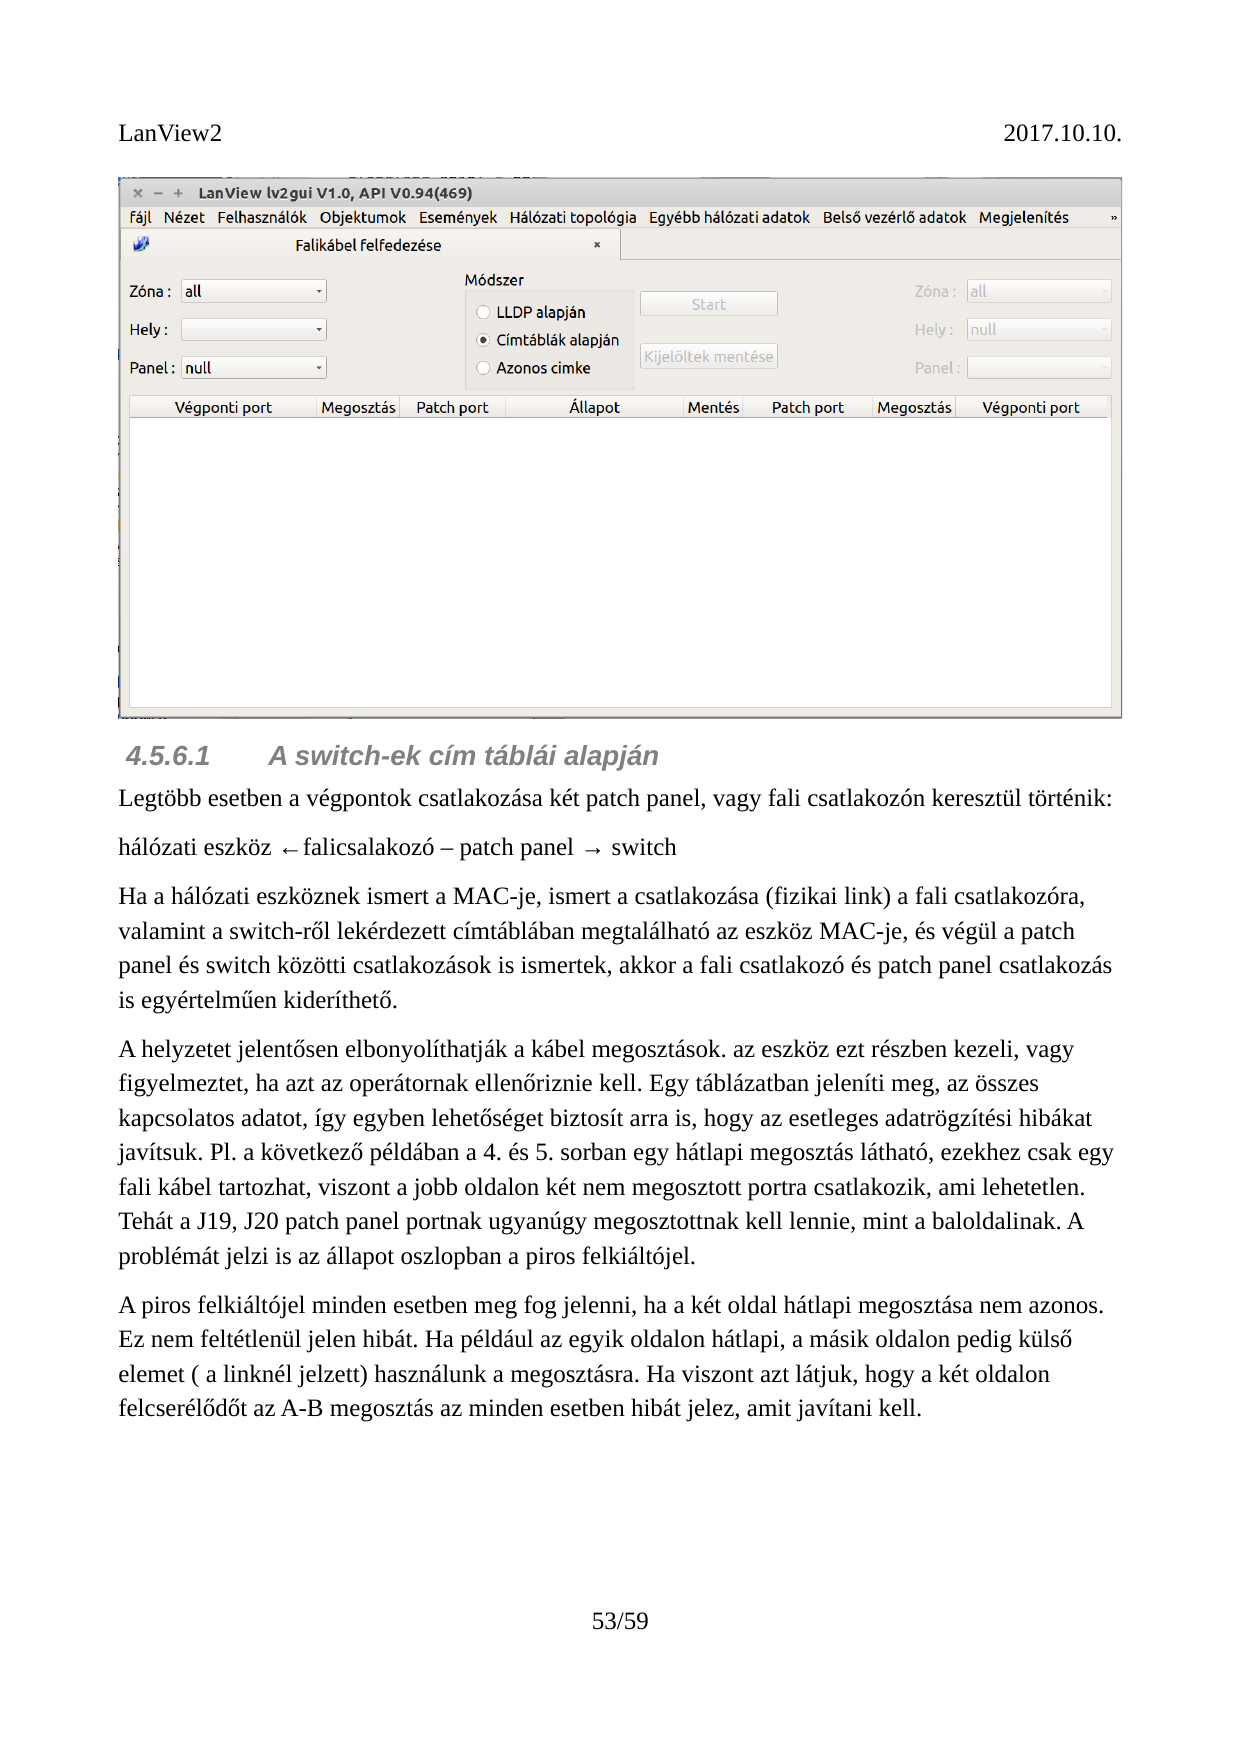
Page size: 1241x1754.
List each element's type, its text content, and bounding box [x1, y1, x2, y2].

text A piros felkiáltójel minden esetben meg fog jelenni, ha a két oldal hátlapi megosztása nem azonos. Ez nem feltétlenül jelen hibát. Ha például az egyik oldalon hátlapi, a másik oldalon pedig külső elemet ( a linknél jelzett) használunk a megosztásra. Ha viszont azt látjuk, hogy a két oldalon felcserélődőt az A-B megosztás az minden esetben hibát jelez, amit javítani kell. [118, 1290, 1122, 1422]
subtitle A switch-ek cím táblái alapján [118, 739, 1122, 771]
text A helyzetet jelentősen elbonyolíthatják a kábel megosztások. az eszköz ezt részben kezeli, vagy figyelmeztet, ha azt az operátornak ellenőriznie kell. Egy táblázatban jeleníti meg, az összes kapcsolatos adatot, így egyben lehetőséget biztosít arra is, hogy az esetleges adatrögzítési hibákat javítsuk. Pl. a következő példában a 4. és 5. sorban egy hátlapi megosztás látható, ezekhez csak egy fali kábel tartozhat, viszont a jobb oldalon két nem megosztott portra csatlakozik, ami lehetetlen. Tehát a J19, J20 patch panel portnak ugyanúgy megosztottnak kell lennie, mint a baloldalinak. A problémát jelzi is az állapot oszlopban a piros felkiáltójel. [118, 1034, 1122, 1269]
picture [118, 177, 1123, 719]
text Legtöbb esetben a végpontok csatlakozása két patch panel, vagy fali csatlakozón keresztül történik: [118, 783, 1122, 812]
text Ha a hálózati eszköznek ismert a MAC-je, ismert a csatlakozása (fizikai link) a fali csatlakozóra, valamint a switch-ről lekérdezett címtáblában megtalálható az eszköz MAC-je, és végül a patch panel és switch közötti csatlakozások is ismertek, akkor a fali csatlakozó és patch panel csatlakozás is egyértelműen kideríthető. [118, 881, 1122, 1013]
text hálózati eszköz ←falicsalakozó – patch panel → switch [118, 832, 1122, 861]
